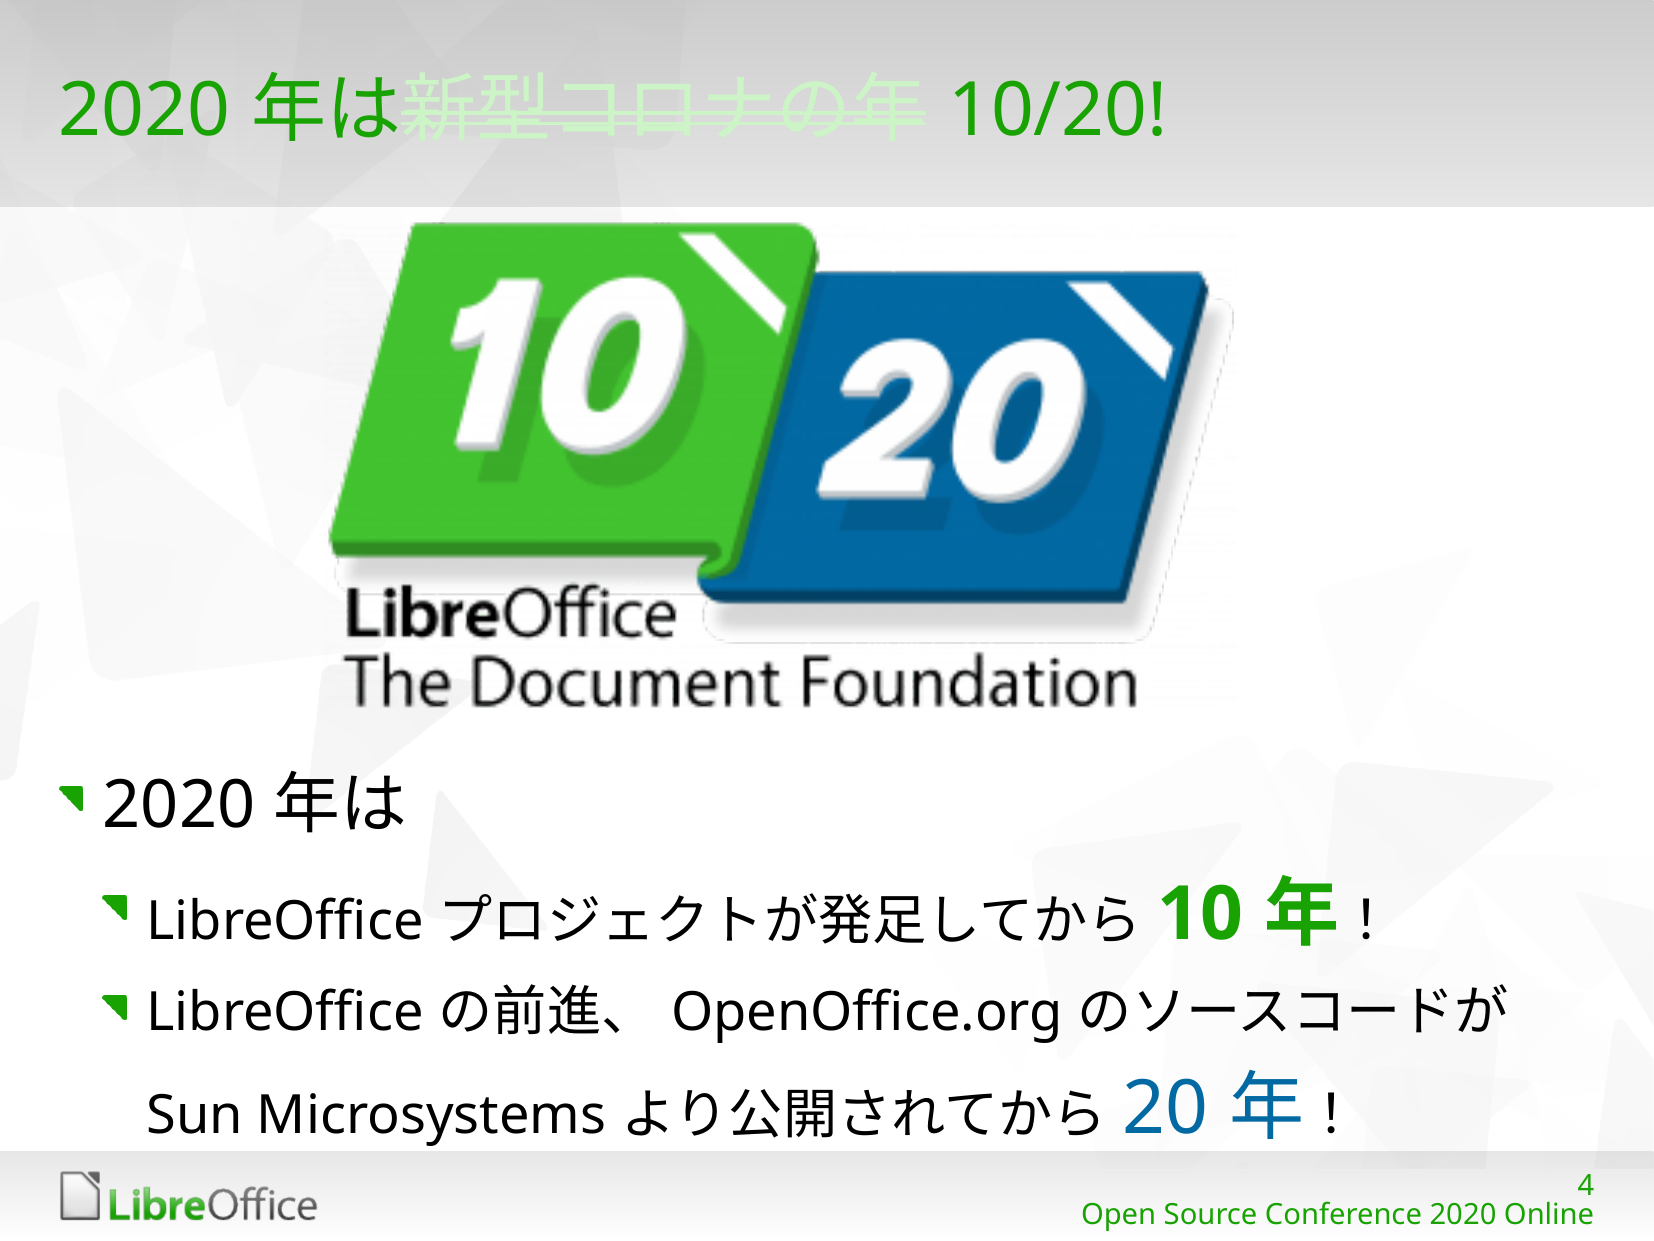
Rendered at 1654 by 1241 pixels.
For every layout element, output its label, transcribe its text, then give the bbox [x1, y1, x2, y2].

picture [41, 1152, 337, 1240]
list 2020年は LibreOfficeプロジェクトが発足してから10年！ LibreOfficeの前進、OpenOffice.orgのソースコードが Sun Microsystemsより公開されてから20年！ [59, 750, 1595, 1155]
picture [0, 0, 1654, 1169]
title 2020年は新型コロナの年10/20! [59, 29, 1595, 178]
